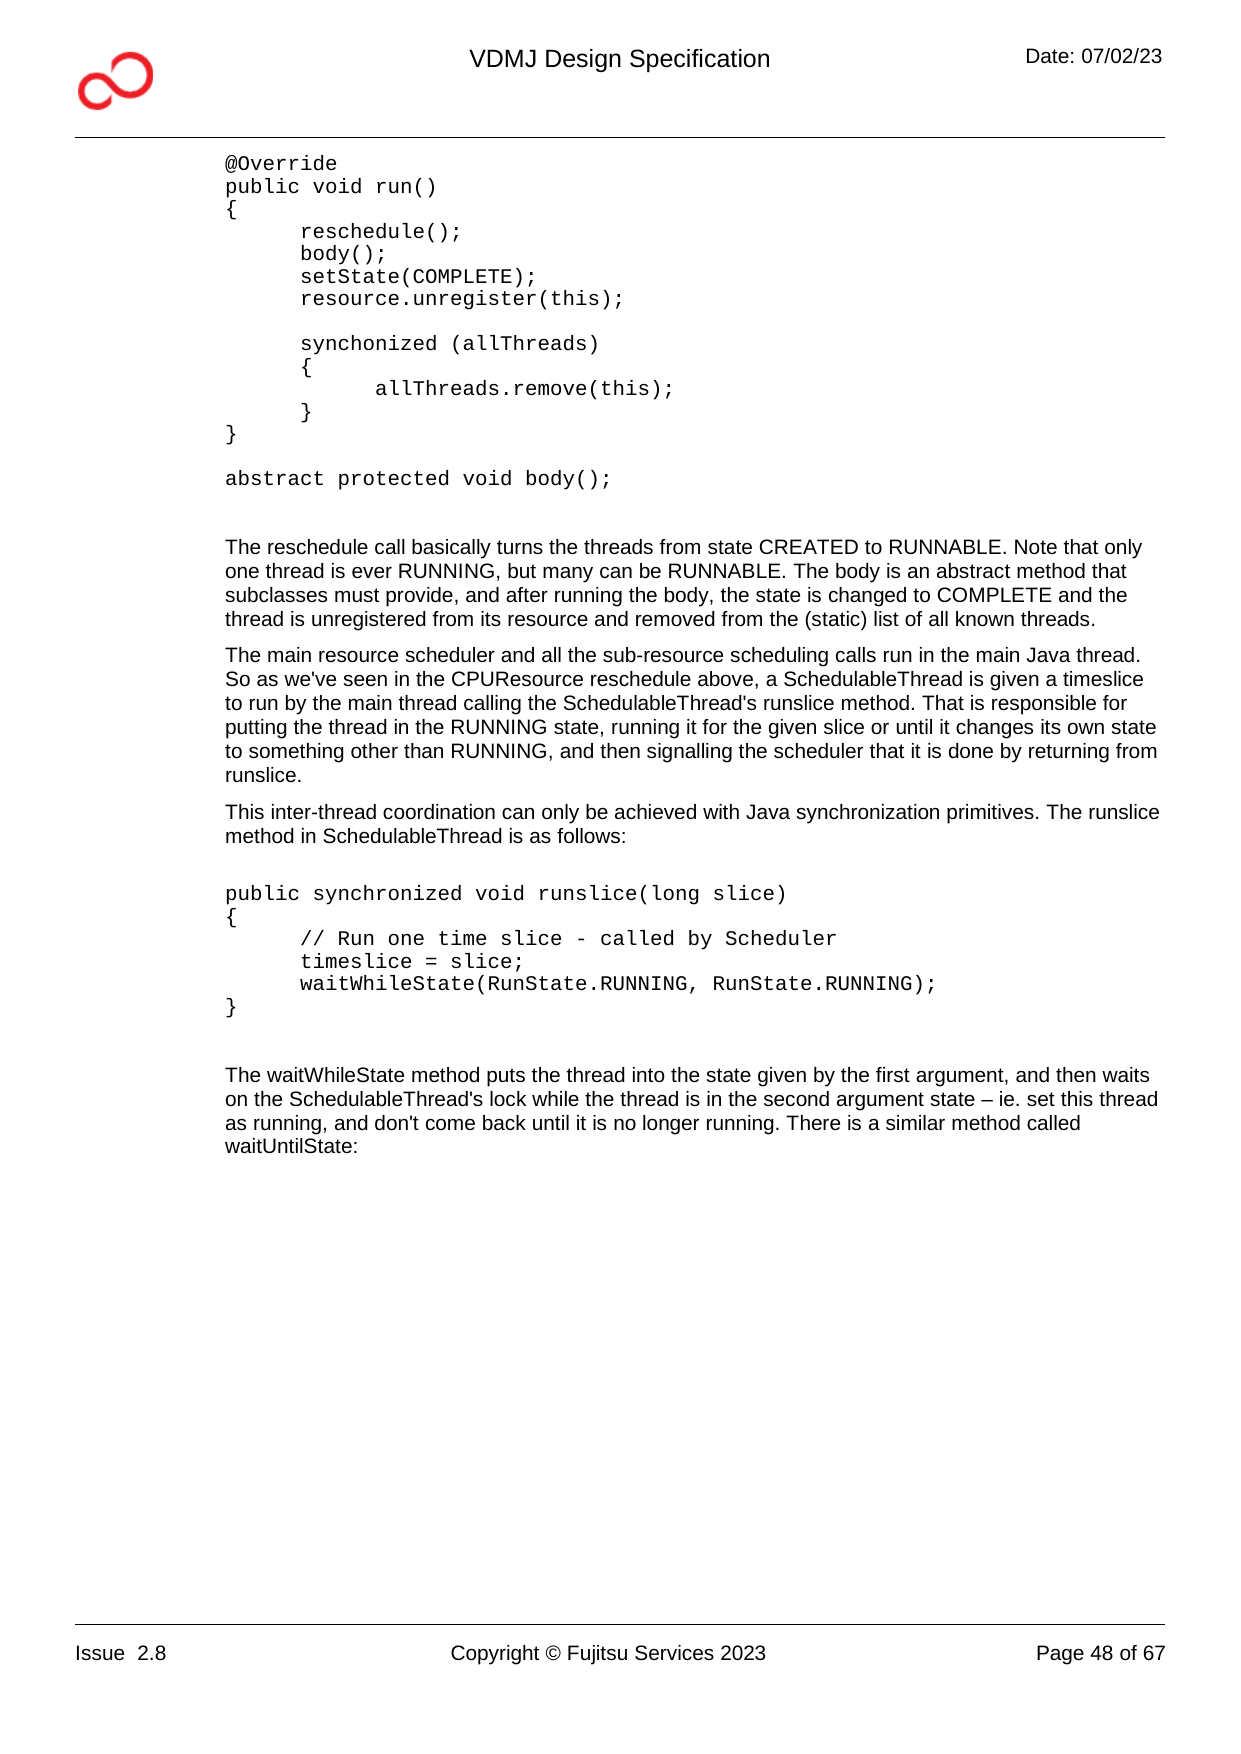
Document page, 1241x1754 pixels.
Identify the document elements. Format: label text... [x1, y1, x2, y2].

text } [225, 995, 1165, 1018]
text setState(COMPLETE); [225, 265, 1165, 288]
text public void run() [225, 175, 1165, 198]
picture [78, 44, 153, 120]
text { [225, 355, 1165, 378]
text reschedule(); [225, 220, 1165, 243]
text resource.unregister(this); [225, 288, 1165, 310]
text abstract protected void body(); [225, 468, 1165, 490]
text { [225, 198, 1165, 220]
text body(); [225, 243, 1165, 265]
text waitWhileState(RunState.RUNNING, RunState.RUNNING); [225, 973, 1165, 995]
text } [225, 423, 1165, 445]
text public synchronized void runslice(long slice) [225, 883, 1165, 905]
text The reschedule call basically turns the threads from state CREATED to RUNNABLE. Note that only one thread is ever RUNNING, but many can be RUNNABLE. The body is an abstract method that subclasses must provide, and after running the body, the state is changed to COMPLETE and the thread is unregistered from its resource and removed from the (static) list of all known threads. [225, 535, 1165, 631]
text timeslice = slice; [225, 950, 1165, 973]
text allThreads.remove(this); [225, 378, 1165, 400]
text The waitWhileState method puts the thread into the state given by the first argument, and then waits on the SchedulableThread's lock while the thread is in the second argument state – ie. set this thread as running, and don't come back until it is no longer running. There is a similar method called waitUntilState: [225, 1063, 1165, 1159]
text } [225, 400, 1165, 423]
text The main resource scheduler and all the sub-resource scheduling calls run in the main Java thread. So as we've seen in the CPUResource reschedule above, a SchedulableThread is given a timeslice to run by the main thread calling the SchedulableThread's runslice method. That is responsible for putting the thread in the RUNNING state, running it for the given slice or until it changes its own state to something other than RUNNING, and then signalling the scheduler that it is done by returning from runslice. [225, 644, 1165, 787]
text This inter-thread coordination can only be achieved with Java synchronization primitives. The runslice method in SchedulableThread is as follows: [225, 800, 1165, 848]
text synchonized (allThreads) [225, 333, 1165, 355]
text @Override [225, 153, 1165, 175]
text // Run one time slice - called by Scheduler [225, 928, 1165, 950]
text { [225, 905, 1165, 928]
